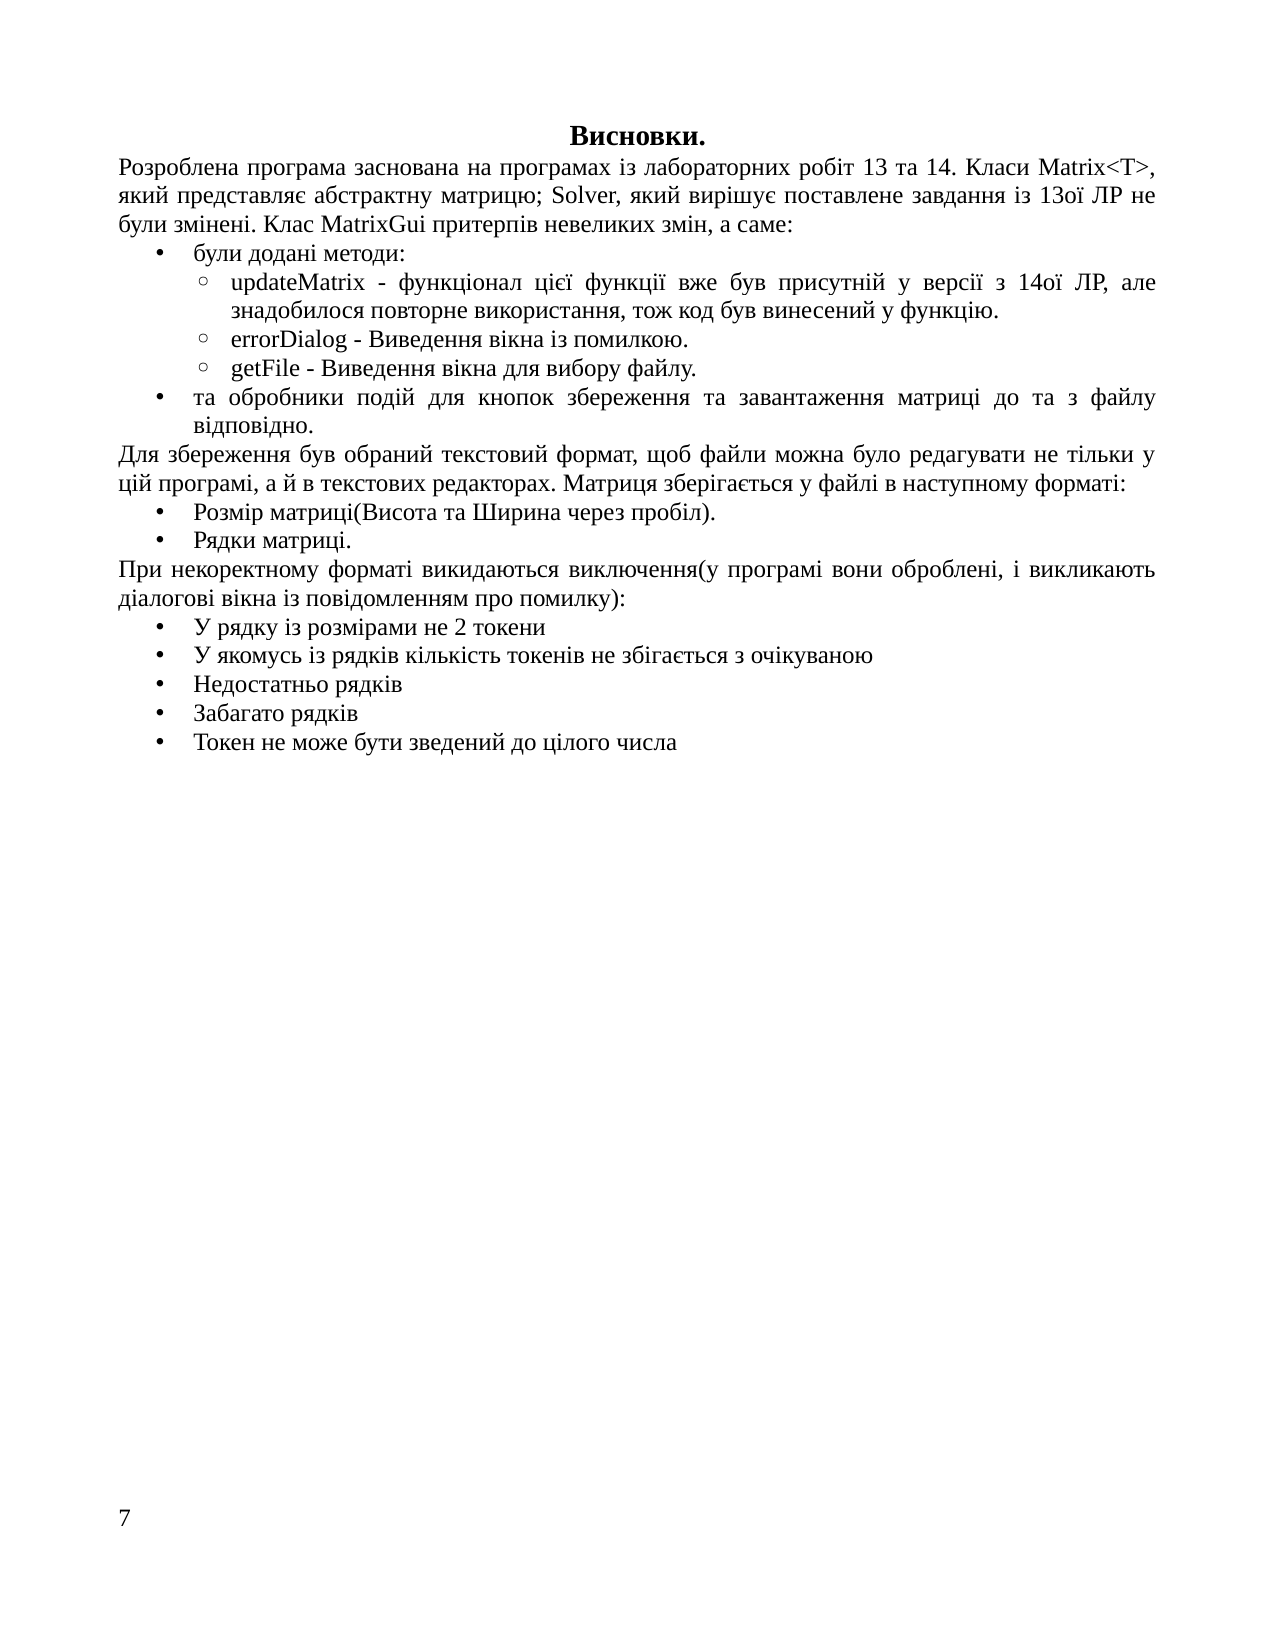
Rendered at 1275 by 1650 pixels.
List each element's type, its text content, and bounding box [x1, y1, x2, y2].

list updateMatrix - функціонал цієї функції вже був присутній у версії з 14ої ЛР, але знадобилося повторне використання, тож код був винесений у функцію. [193, 267, 1157, 324]
list getFile - Виведення вікна для вибору файлу. [193, 353, 1157, 382]
list Забагато рядків [156, 698, 1157, 727]
list та обробники подій для кнопок збереження та завантаження матриці до та з файлу відповідно. [156, 382, 1157, 439]
text Розроблена програма заснована на програмах із лабораторних робіт 13 та 14. Класи Matrix<T>, який представляє абстрактну матрицю; Solver, який вирішує поставлене завдання із 13ої ЛР не були змінені. Клас MatrixGui притерпів невеликих змін, а саме: [118, 152, 1157, 238]
text Висновки. [118, 118, 1157, 152]
list Розмір матриці(Висота та Ширина через пробіл). [156, 497, 1157, 525]
list Токен не може бути зведений до цілого числа [156, 727, 1157, 755]
list У якомусь із рядків кількість токенів не збігається з очікуваною [156, 640, 1157, 669]
list були додані методи: [156, 238, 1157, 267]
text При некоректному форматі викидаються виключення(у програмі вони оброблені, і викликають діалогові вікна із повідомленням про помилку): [118, 554, 1157, 612]
list Рядки матриці. [156, 525, 1157, 554]
list У рядку із розмірами не 2 токени [156, 612, 1157, 640]
list Недостатньо рядків [156, 669, 1157, 698]
text Для збереження був обраний текстовий формат, щоб файли можна було редагувати не тільки у цій програмі, а й в текстових редакторах. Матриця зберігається у файлі в наступному форматі: [118, 439, 1157, 497]
list errorDialog - Виведення вікна із помилкою. [193, 324, 1157, 353]
